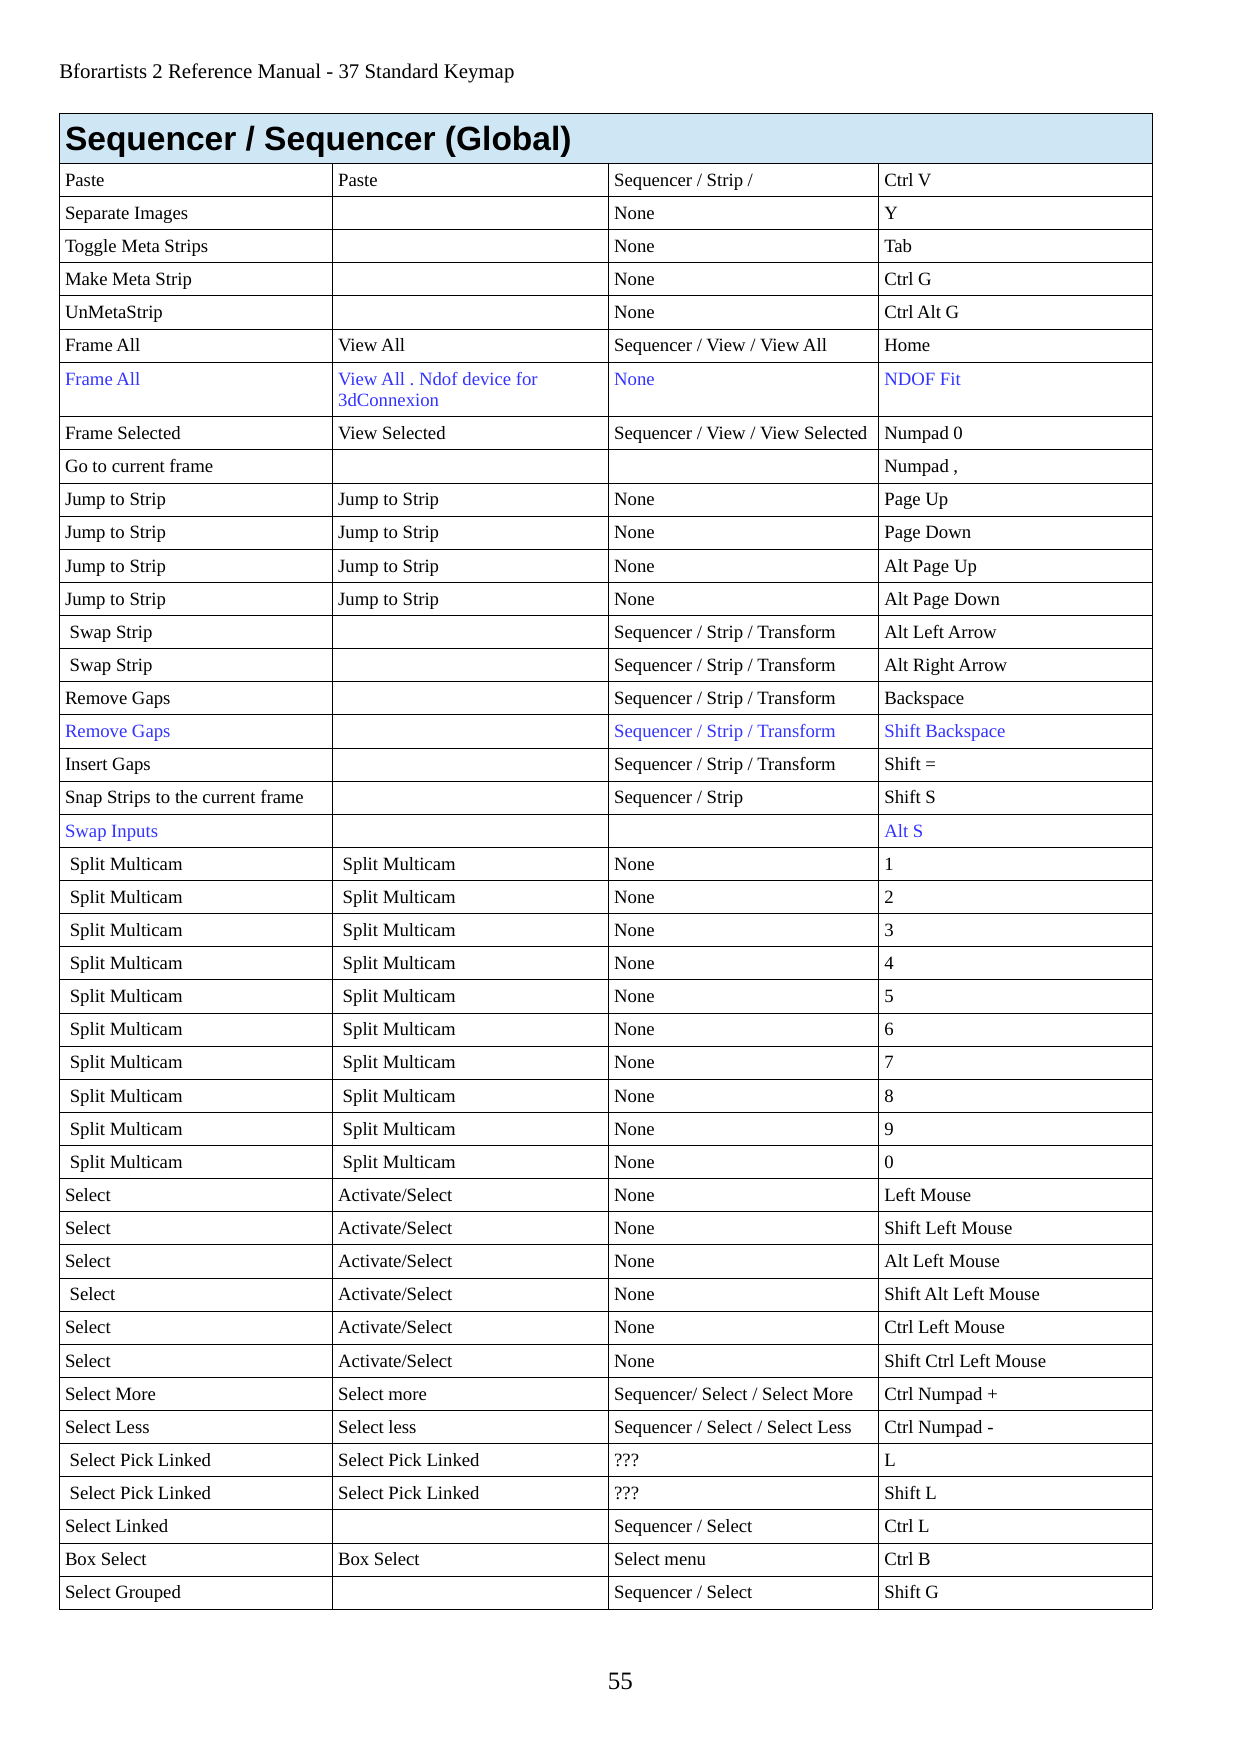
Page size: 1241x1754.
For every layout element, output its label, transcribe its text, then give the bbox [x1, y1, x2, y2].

table_cell None [609, 848, 878, 880]
table_cell Split Multicam [60, 848, 332, 880]
table_cell Sequencer/ Select / Select More [609, 1378, 878, 1410]
table_cell [333, 649, 608, 681]
table_cell [333, 450, 608, 482]
table_cell Shift Left Mouse [879, 1212, 1152, 1244]
table_cell Ctrl G [879, 263, 1152, 295]
table_cell Backspace [879, 682, 1152, 714]
table_cell Select [60, 1245, 332, 1277]
table_cell Activate/Select [333, 1279, 608, 1311]
table_cell Sequencer / Strip [609, 782, 878, 814]
table_cell Split Multicam [333, 1080, 608, 1112]
table_cell Box Select [60, 1544, 332, 1576]
table_cell Swap Strip [60, 616, 332, 648]
table_cell 6 [879, 1014, 1152, 1046]
table_cell Activate/Select [333, 1212, 608, 1244]
table_cell Ctrl Numpad - [879, 1411, 1152, 1443]
table_cell Shift G [879, 1577, 1152, 1609]
table_cell [333, 749, 608, 781]
table_cell Insert Gaps [60, 749, 332, 781]
table_cell Ctrl Alt G [879, 296, 1152, 328]
table_cell Alt Right Arrow [879, 649, 1152, 681]
table_cell [333, 1577, 608, 1609]
table_cell None [609, 881, 878, 913]
table_cell None [609, 197, 878, 229]
table_cell [609, 815, 878, 847]
table_cell Select [60, 1279, 332, 1311]
table_cell Sequencer / Select / Select Less [609, 1411, 878, 1443]
table_cell None [609, 1312, 878, 1344]
table_cell Ctrl Left Mouse [879, 1312, 1152, 1344]
table_cell Frame Selected [60, 417, 332, 449]
table_cell Jump to Strip [333, 484, 608, 516]
table_cell Jump to Strip [60, 517, 332, 549]
table_cell Split Multicam [333, 914, 608, 946]
table_cell None [609, 550, 878, 582]
table_cell Jump to Strip [60, 550, 332, 582]
table_cell None [609, 230, 878, 262]
table_cell None [609, 484, 878, 516]
table_cell Numpad , [879, 450, 1152, 482]
table_cell 4 [879, 947, 1152, 979]
table_cell Split Multicam [333, 947, 608, 979]
table_cell 0 [879, 1146, 1152, 1178]
table_cell 1 [879, 848, 1152, 880]
table_cell View Selected [333, 417, 608, 449]
table_cell Left Mouse [879, 1179, 1152, 1211]
table_cell Select Pick Linked [333, 1477, 608, 1509]
table_cell 9 [879, 1113, 1152, 1145]
table_cell Tab [879, 230, 1152, 262]
table_cell Select More [60, 1378, 332, 1410]
table_cell None [609, 1047, 878, 1079]
table_cell Snap Strips to the current frame [60, 782, 332, 814]
table_cell Split Multicam [60, 947, 332, 979]
table_cell 2 [879, 881, 1152, 913]
table_cell None [609, 1146, 878, 1178]
table_cell Select menu [609, 1544, 878, 1576]
table_cell None [609, 1279, 878, 1311]
table_cell [333, 616, 608, 648]
table_cell Select Grouped [60, 1577, 332, 1609]
table_cell Alt Left Mouse [879, 1245, 1152, 1277]
table_cell Jump to Strip [333, 517, 608, 549]
table_cell Page Down [879, 517, 1152, 549]
table_cell None [609, 1345, 878, 1377]
table_cell Toggle Meta Strips [60, 230, 332, 262]
table_cell None [609, 1080, 878, 1112]
table_cell None [609, 296, 878, 328]
table_cell Shift S [879, 782, 1152, 814]
table_cell None [609, 583, 878, 615]
table_cell Make Meta Strip [60, 263, 332, 295]
table_cell Activate/Select [333, 1179, 608, 1211]
table_cell Y [879, 197, 1152, 229]
table_cell Select [60, 1179, 332, 1211]
table_cell Remove Gaps [60, 715, 332, 747]
table_cell Paste [60, 164, 332, 196]
table_cell Jump to Strip [60, 484, 332, 516]
table_cell Remove Gaps [60, 682, 332, 714]
table_cell Page Up [879, 484, 1152, 516]
table_cell Sequencer / Strip / Transform [609, 749, 878, 781]
table_cell None [609, 363, 878, 416]
table_cell View All [333, 330, 608, 362]
table_cell Frame All [60, 363, 332, 416]
table_cell None [609, 263, 878, 295]
table_cell None [609, 517, 878, 549]
table_cell Alt Page Down [879, 583, 1152, 615]
table_cell None [609, 1245, 878, 1277]
table_cell Sequencer / View / View All [609, 330, 878, 362]
table_cell [333, 296, 608, 328]
table_cell View All . Ndof device for 3dConnexion [333, 363, 608, 416]
table_cell [333, 815, 608, 847]
table_cell Split Multicam [60, 1047, 332, 1079]
table_cell Jump to Strip [333, 583, 608, 615]
table_cell Alt S [879, 815, 1152, 847]
table_cell UnMetaStrip [60, 296, 332, 328]
table_cell [609, 450, 878, 482]
table_cell Select less [333, 1411, 608, 1443]
table_cell Sequencer / View / View Selected [609, 417, 878, 449]
table_cell Ctrl B [879, 1544, 1152, 1576]
table_cell Split Multicam [60, 1080, 332, 1112]
table_cell Shift Ctrl Left Mouse [879, 1345, 1152, 1377]
table_header Sequencer / Sequencer (Global) [60, 114, 1152, 163]
table_cell [333, 782, 608, 814]
table_cell Ctrl L [879, 1510, 1152, 1542]
table_cell Go to current frame [60, 450, 332, 482]
table_cell Split Multicam [333, 1014, 608, 1046]
table_cell Sequencer / Select [609, 1510, 878, 1542]
table_cell Ctrl V [879, 164, 1152, 196]
table_cell [333, 1510, 608, 1542]
table_cell Shift = [879, 749, 1152, 781]
table_cell [333, 715, 608, 747]
table_cell Shift L [879, 1477, 1152, 1509]
table_cell [333, 230, 608, 262]
table_cell Split Multicam [60, 1113, 332, 1145]
table_cell NDOF Fit [879, 363, 1152, 416]
table_cell Separate Images [60, 197, 332, 229]
table_cell Select Pick Linked [60, 1444, 332, 1476]
table_cell None [609, 980, 878, 1012]
table_cell Box Select [333, 1544, 608, 1576]
table_cell Sequencer / Strip / Transform [609, 616, 878, 648]
table_cell Select Less [60, 1411, 332, 1443]
table_cell 7 [879, 1047, 1152, 1079]
table_cell None [609, 1179, 878, 1211]
table_cell Sequencer / Strip / Transform [609, 715, 878, 747]
table_cell Ctrl Numpad + [879, 1378, 1152, 1410]
table_cell Select Linked [60, 1510, 332, 1542]
table_cell Split Multicam [60, 914, 332, 946]
table_cell Sequencer / Strip / Transform [609, 649, 878, 681]
table_cell Sequencer / Strip / Transform [609, 682, 878, 714]
table_cell Alt Left Arrow [879, 616, 1152, 648]
table_cell 8 [879, 1080, 1152, 1112]
table_cell Split Multicam [333, 881, 608, 913]
table_cell ??? [609, 1477, 878, 1509]
table_cell Jump to Strip [333, 550, 608, 582]
table_cell Split Multicam [333, 1047, 608, 1079]
table_cell Activate/Select [333, 1312, 608, 1344]
table_cell Split Multicam [333, 848, 608, 880]
table_cell Shift Alt Left Mouse [879, 1279, 1152, 1311]
table_cell Jump to Strip [60, 583, 332, 615]
table_cell [333, 197, 608, 229]
table_cell Split Multicam [60, 1146, 332, 1178]
table_cell Sequencer / Select [609, 1577, 878, 1609]
table_cell Select [60, 1345, 332, 1377]
table_cell Select [60, 1312, 332, 1344]
table_cell Activate/Select [333, 1345, 608, 1377]
table_cell [333, 682, 608, 714]
table_cell ??? [609, 1444, 878, 1476]
table_cell Split Multicam [333, 980, 608, 1012]
table_cell Split Multicam [333, 1113, 608, 1145]
table_cell Numpad 0 [879, 417, 1152, 449]
table_cell Split Multicam [60, 881, 332, 913]
table_cell Split Multicam [60, 980, 332, 1012]
table_cell Swap Inputs [60, 815, 332, 847]
table_cell Select more [333, 1378, 608, 1410]
table_cell Activate/Select [333, 1245, 608, 1277]
table_cell Alt Page Up [879, 550, 1152, 582]
table_cell Sequencer / Strip / [609, 164, 878, 196]
table_cell 5 [879, 980, 1152, 1012]
table_cell 3 [879, 914, 1152, 946]
table_cell None [609, 947, 878, 979]
table_cell None [609, 914, 878, 946]
table_cell Swap Strip [60, 649, 332, 681]
table_cell Split Multicam [333, 1146, 608, 1178]
table_cell Paste [333, 164, 608, 196]
table_cell Shift Backspace [879, 715, 1152, 747]
table_cell None [609, 1212, 878, 1244]
table_cell None [609, 1014, 878, 1046]
table_cell Select Pick Linked [333, 1444, 608, 1476]
table_cell [333, 263, 608, 295]
table_cell Home [879, 330, 1152, 362]
table_cell Select Pick Linked [60, 1477, 332, 1509]
table_cell None [609, 1113, 878, 1145]
table_cell Select [60, 1212, 332, 1244]
table_cell Frame All [60, 330, 332, 362]
table_cell Split Multicam [60, 1014, 332, 1046]
table_cell L [879, 1444, 1152, 1476]
